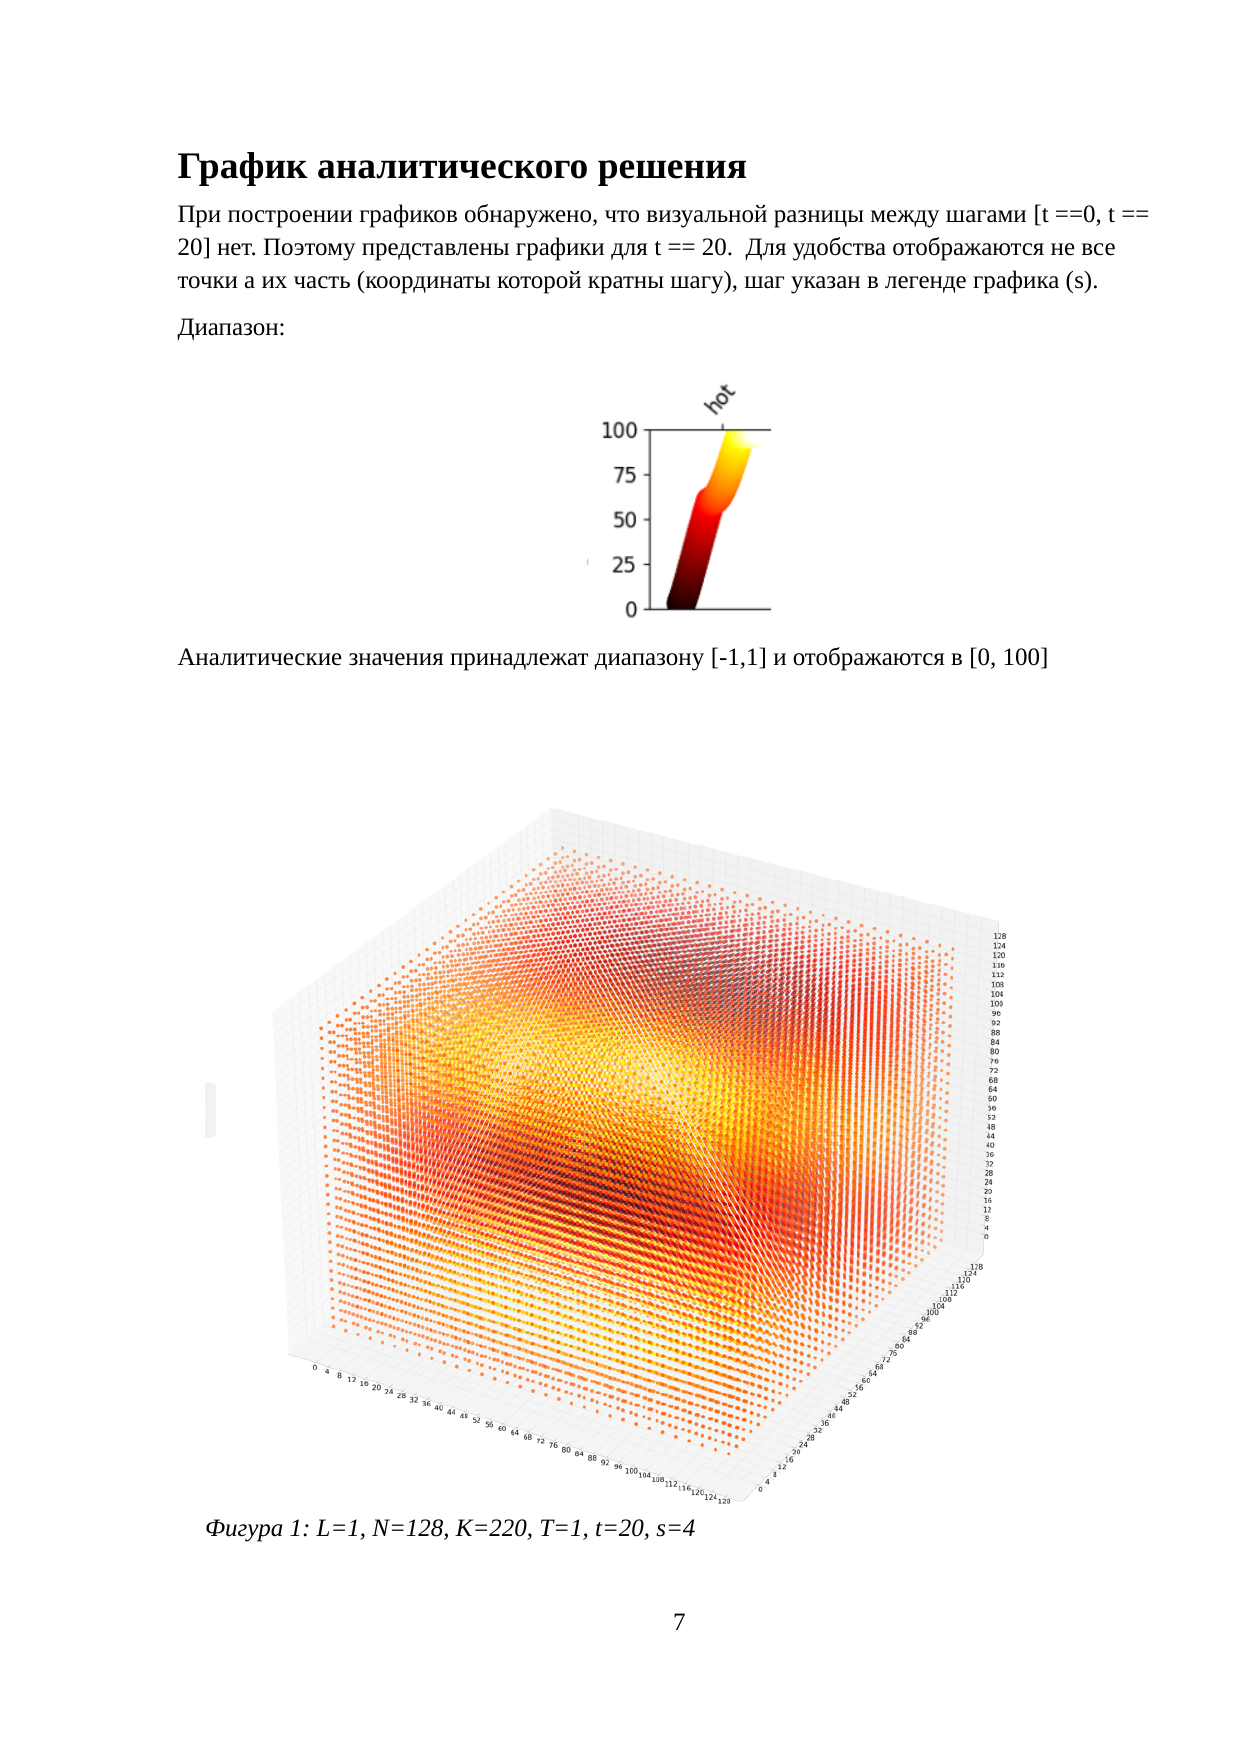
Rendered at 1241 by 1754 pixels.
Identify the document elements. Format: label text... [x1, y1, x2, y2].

text Диапазон: [177, 312, 1181, 341]
picture [587, 360, 772, 638]
text Аналитические значения принадлежат диапазону [-1,1] и отображаются в [0, 100] [177, 638, 1181, 671]
picture [205, 755, 1024, 1513]
text Фигура 1: L=1, N=128, K=220, T=1, t=20, s=4 [205, 1513, 1023, 1542]
subtitle График аналитического решения [177, 143, 1181, 186]
text При построении графиков обнаружено, что визуальной разницы между шагами [t ==0, t == 20] нет. Поэтому представлены графики для t == 20. Для удобства отображаются не все точки а их часть (координаты которой кратны шагу), шаг указан в легенде графика (s). [177, 199, 1181, 293]
